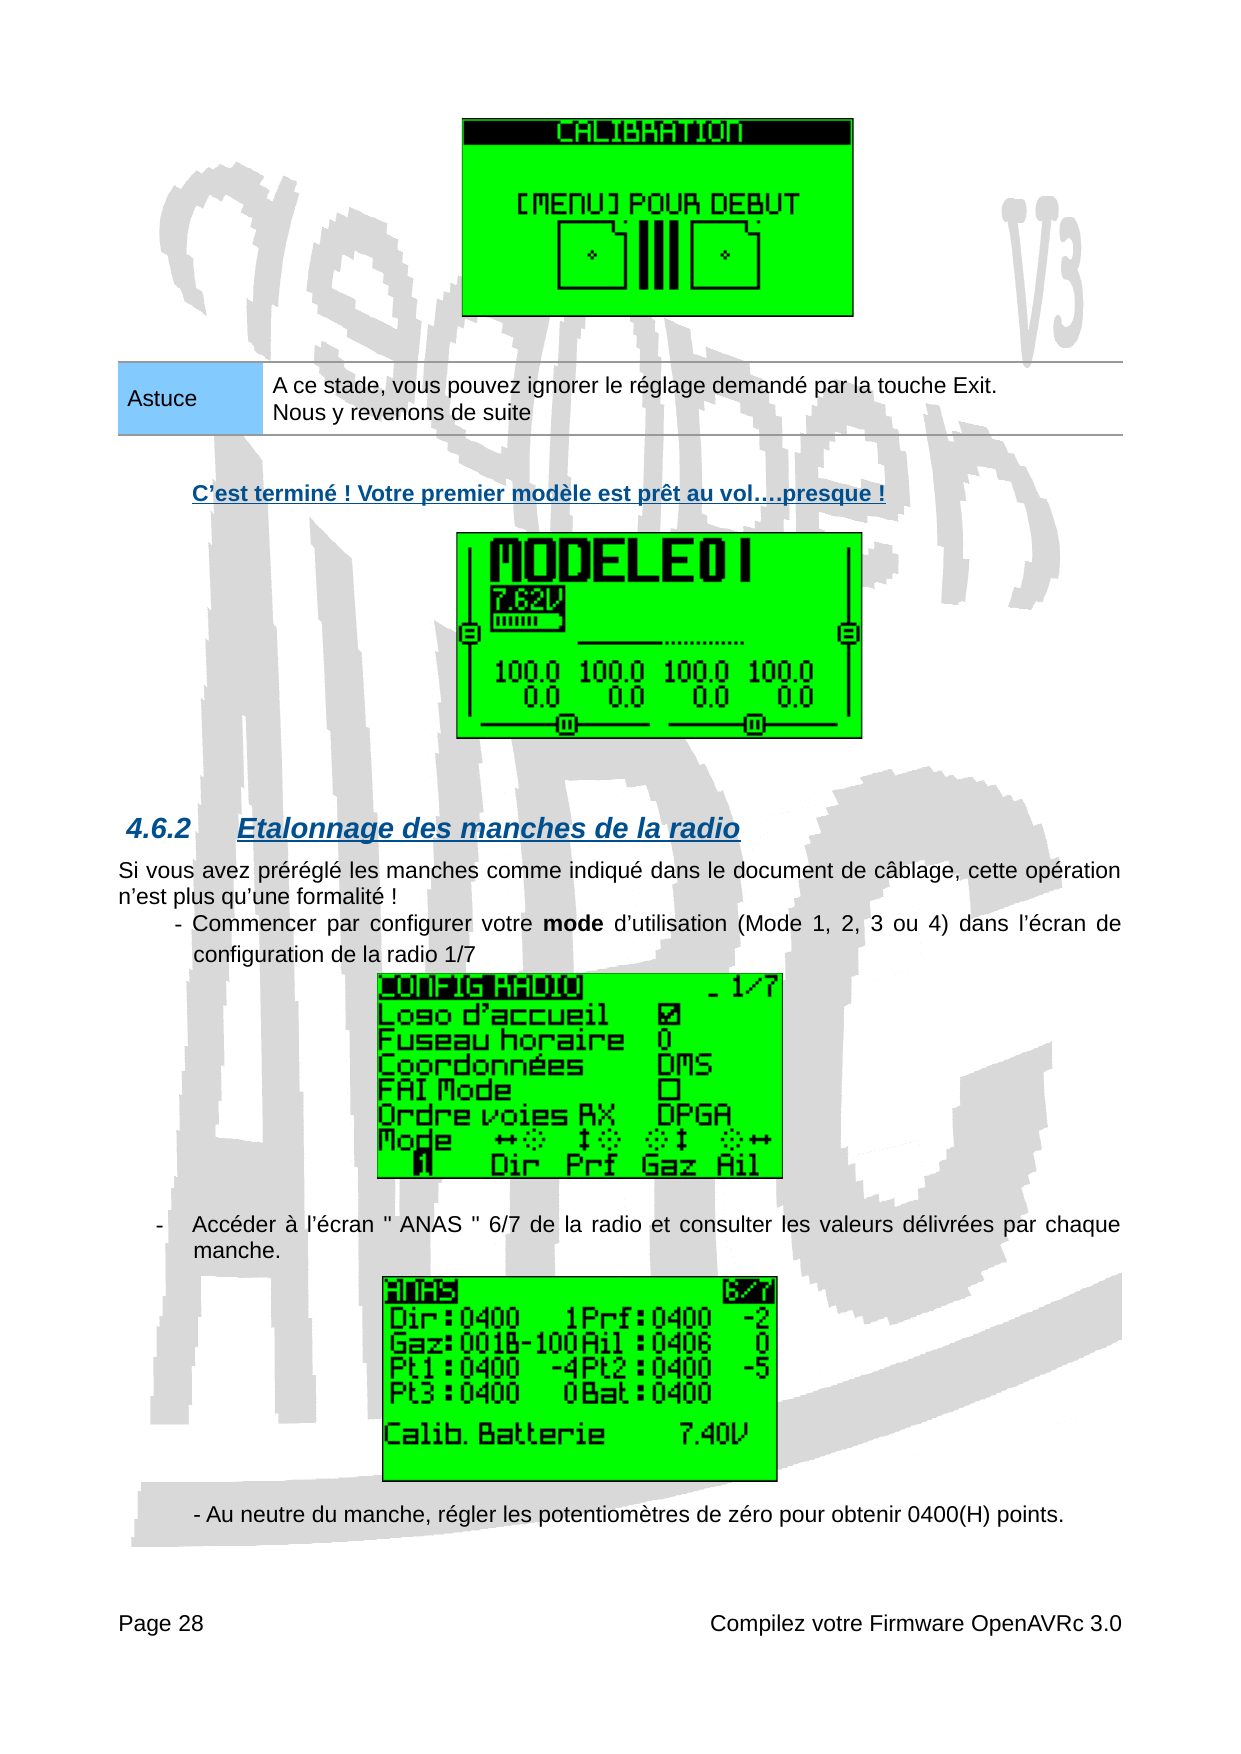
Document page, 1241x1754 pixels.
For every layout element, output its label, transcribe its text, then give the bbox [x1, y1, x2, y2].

picture [382, 1276, 778, 1482]
text - Au neutre du manche, régler les potentiomètres de zéro pour obtenir 0400(H) points. [118, 1501, 1122, 1527]
list Commencer par configurer votre mode d’utilisation (Mode 1, 2, 3 ou 4) dans l’écran de configuration de la radio 1/7 [174, 910, 1122, 968]
list Accéder à l’écran '' ANAS '' 6/7 de la radio et consulter les valeurs délivrées par chaque manche. [156, 1211, 1122, 1263]
picture [377, 973, 783, 1179]
subtitle Etalonnage des manches de la radio [118, 811, 1122, 844]
picture [461, 118, 854, 317]
picture [456, 532, 863, 739]
text C’est terminé ! Votre premier modèle est prêt au vol….presque ! [118, 480, 1122, 506]
table_header Astuce [118, 363, 263, 434]
table_header A ce stade, vous pouvez ignorer le réglage demandé par la touche Exit. Nous y revenons de suite [264, 363, 1122, 434]
text Si vous avez préréglé les manches comme indiqué dans le document de câblage, cette opération n’est plus qu’une formalité ! [118, 857, 1122, 910]
